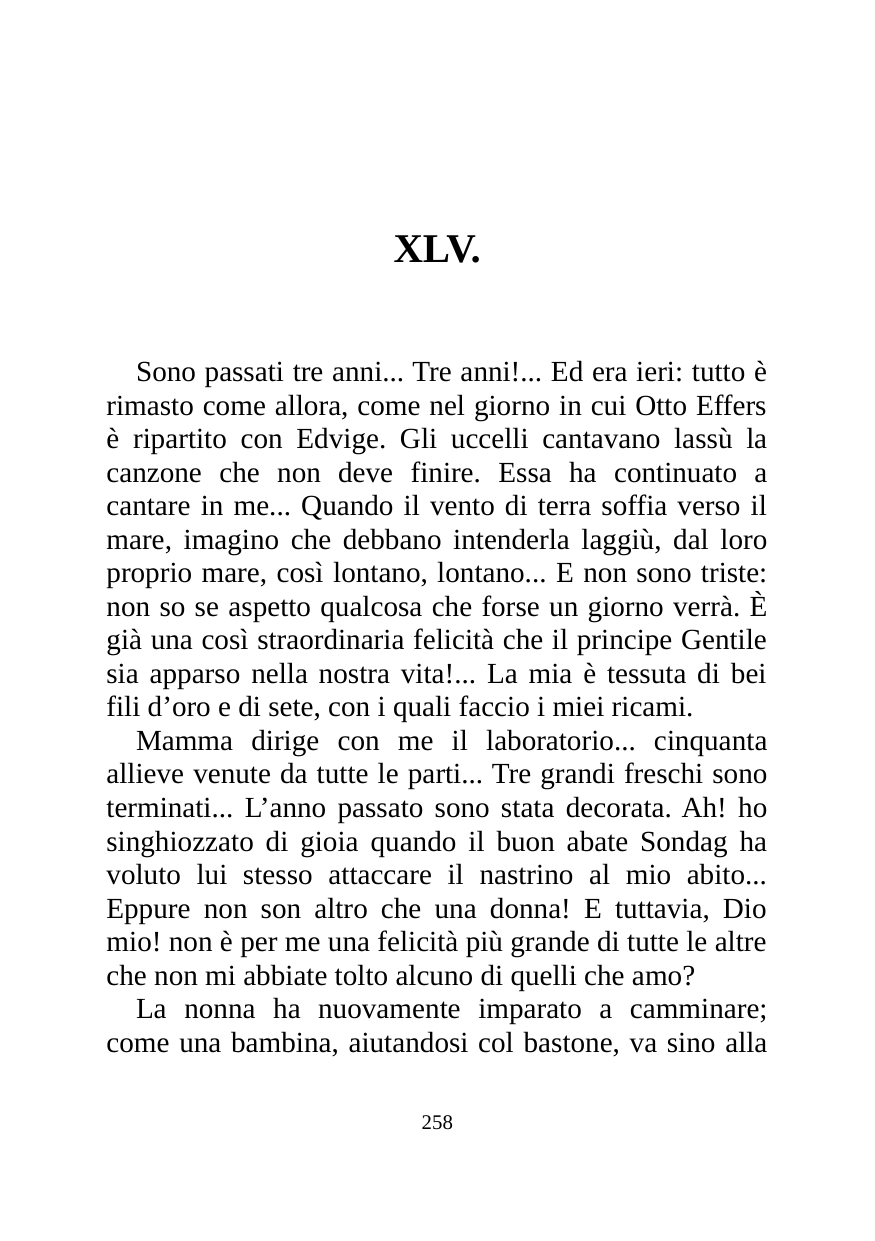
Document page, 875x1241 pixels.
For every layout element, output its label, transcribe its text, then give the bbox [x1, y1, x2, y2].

text Sono passati tre anni... Tre anni!... Ed era ieri: tutto è rimasto come allora, come nel giorno in cui Otto Effers è ripartito con Edvige. Gli uccelli cantavano lassù la canzone che non deve finire. Essa ha continuato a cantare in me... Quando il vento di terra soffia verso il mare, imagino che debbano intenderla laggiù, dal loro proprio mare, così lontano, lontano... E non sono triste: non so se aspetto qualcosa che forse un giorno verrà. È già una così straordinaria felicità che il principe Gentile sia apparso nella nostra vita!... La mia è tessuta di bei fili d’oro e di sete, con i quali faccio i miei ricami. [106, 354, 768, 723]
text La nonna ha nuovamente imparato a camminare; come una bambina, aiutandosi col bastone, va sino alla [106, 991, 768, 1058]
subtitle XLV. [106, 224, 768, 271]
text Mamma dirige con me il laboratorio... cinquanta allieve venute da tutte le parti... Tre grandi freschi sono terminati... L’anno passato sono stata decorata. Ah! ho singhiozzato di gioia quando il buon abate Sondag ha voluto lui stesso attaccare il nastrino al mio abito... Eppure non son altro che una donna! E tuttavia, Dio mio! non è per me una felicità più grande di tutte le altre che non mi abbiate tolto alcuno di quelli che amo? [106, 723, 768, 991]
